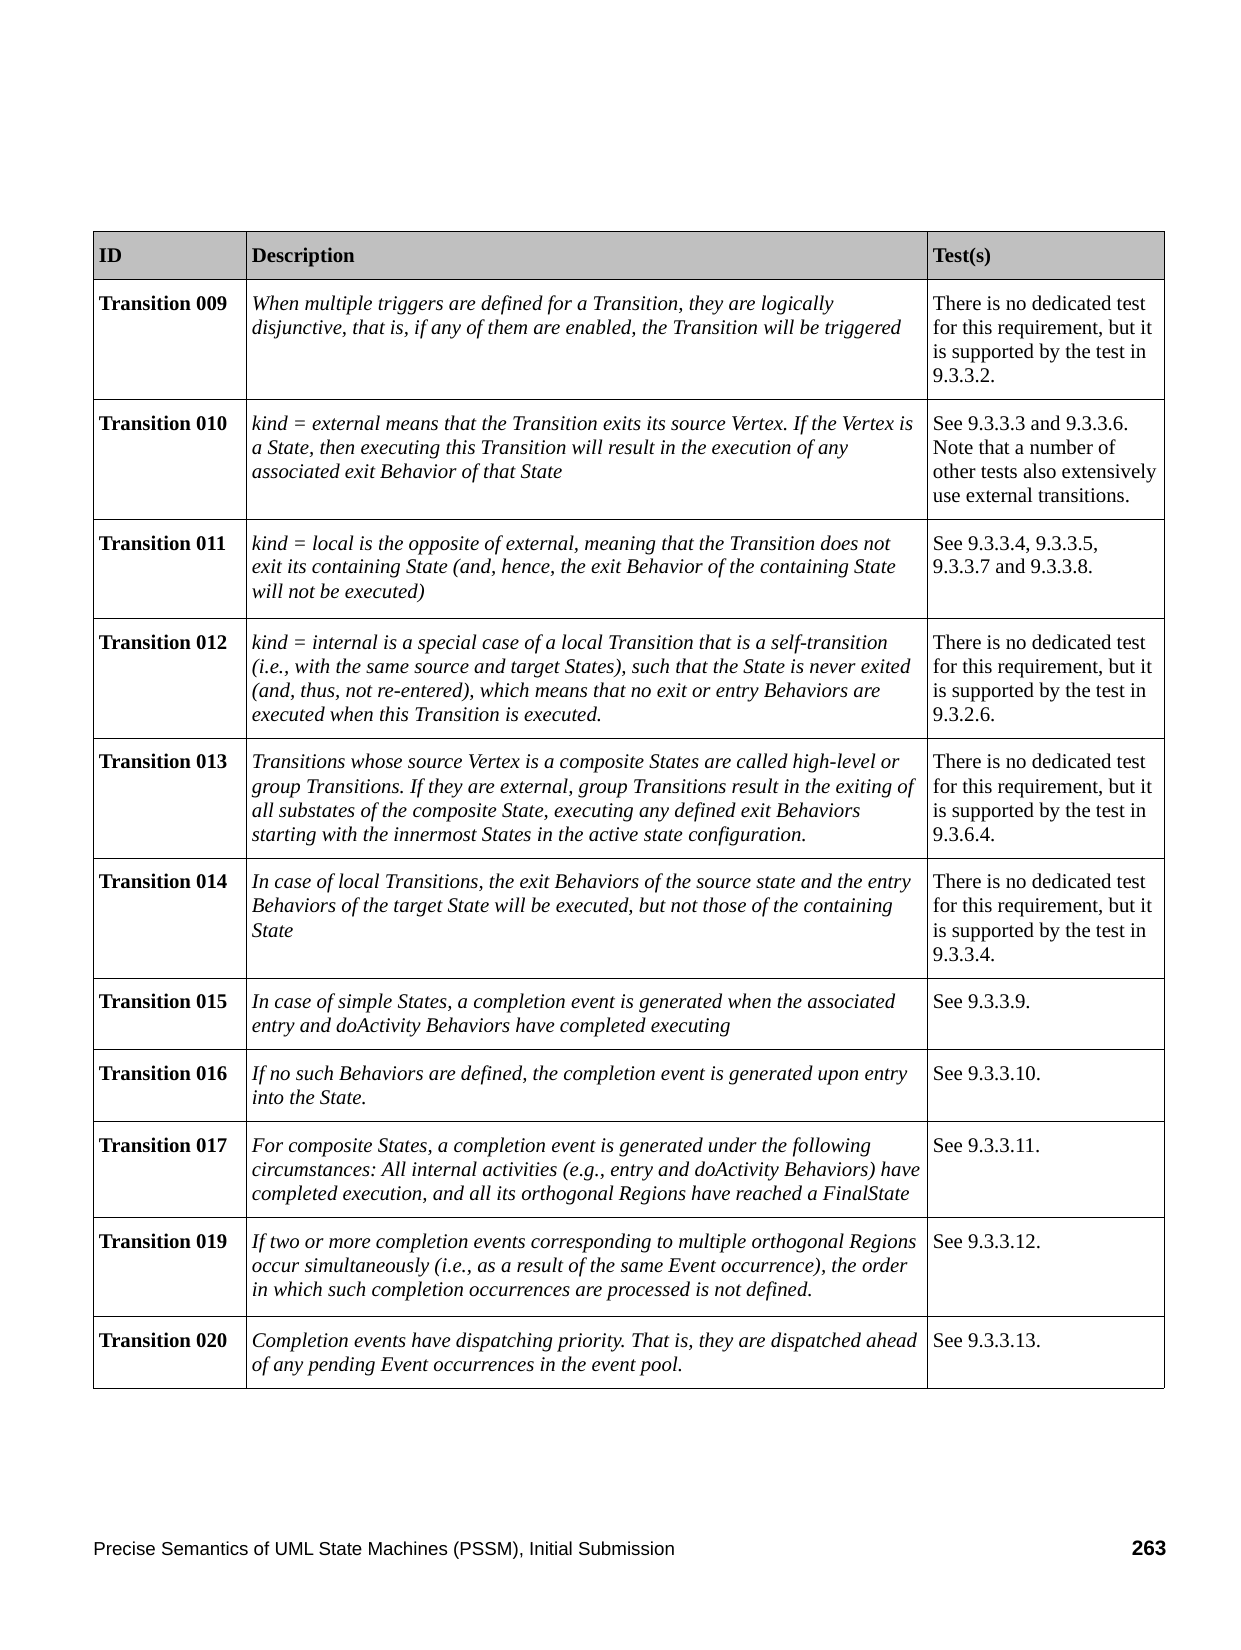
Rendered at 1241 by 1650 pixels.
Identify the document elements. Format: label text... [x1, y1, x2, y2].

table_cell There is no dedicated test for this requirement, but it is supported by the test in 9.3.2.6. [928, 619, 1164, 738]
table_cell There is no dedicated test for this requirement, but it is supported by the test in 9.3.6.4. [928, 739, 1164, 857]
table_cell Completion events have dispatching priority. That is, they are dispatched ahead of any pending Event occurrences in the event pool. [247, 1317, 927, 1388]
table_cell See 9.3.3.11. [928, 1122, 1164, 1217]
table_cell Transition 009 [94, 280, 246, 399]
table_cell See 9.3.3.4, 9.3.3.5, 9.3.3.7 and 9.3.3.8. [928, 520, 1164, 618]
table_cell Transition 012 [94, 619, 246, 738]
table_cell When multiple triggers are defined for a Transition, they are logically disjunctive, that is, if any of them are enabled, the Transition will be triggered [247, 280, 927, 399]
table_cell Transition 010 [94, 400, 246, 518]
table_cell See 9.3.3.3 and 9.3.3.6. Note that a number of other tests also extensively use external transitions. [928, 400, 1164, 518]
table_cell Transition 017 [94, 1122, 246, 1217]
table_cell Transition 016 [94, 1050, 246, 1121]
table_header ID [94, 232, 246, 279]
table_cell There is no dedicated test for this requirement, but it is supported by the test in 9.3.3.2. [928, 280, 1164, 399]
table_header Test(s) [928, 232, 1164, 279]
table_cell If two or more completion events corresponding to multiple orthogonal Regions occur simultaneously (i.e., as a result of the same Event occurrence), the order in which such completion occurrences are processed is not defined. [247, 1218, 927, 1316]
table_cell Transitions whose source Vertex is a composite States are called high-level or group Transitions. If they are external, group Transitions result in the exiting of all substates of the composite State, executing any defined exit Behaviors starting with the innermost States in the active state configuration. [247, 739, 927, 857]
table_cell If no such Behaviors are defined, the completion event is generated upon entry into the State. [247, 1050, 927, 1121]
table_cell See 9.3.3.12. [928, 1218, 1164, 1316]
table_cell kind = local is the opposite of external, meaning that the Transition does not exit its containing State (and, hence, the exit Behavior of the containing State will not be executed) [247, 520, 927, 618]
table_cell For composite States, a completion event is generated under the following circumstances: All internal activities (e.g., entry and doActivity Behaviors) have completed execution, and all its orthogonal Regions have reached a FinalState [247, 1122, 927, 1217]
table_cell There is no dedicated test for this requirement, but it is supported by the test in 9.3.3.4. [928, 859, 1164, 977]
table_cell In case of local Transitions, the exit Behaviors of the source state and the entry Behaviors of the target State will be executed, but not those of the containing State [247, 859, 927, 977]
table_cell Transition 015 [94, 979, 246, 1049]
table_header Description [247, 232, 927, 279]
table_cell kind = external means that the Transition exits its source Vertex. If the Vertex is a State, then executing this Transition will result in the execution of any associated exit Behavior of that State [247, 400, 927, 518]
table_cell Transition 019 [94, 1218, 246, 1316]
table_cell See 9.3.3.10. [928, 1050, 1164, 1121]
table_cell Transition 020 [94, 1317, 246, 1388]
table_cell See 9.3.3.13. [928, 1317, 1164, 1388]
table_cell In case of simple States, a completion event is generated when the associated entry and doActivity Behaviors have completed executing [247, 979, 927, 1049]
table_cell Transition 014 [94, 859, 246, 977]
table_cell Transition 013 [94, 739, 246, 857]
table_cell Transition 011 [94, 520, 246, 618]
table_cell kind = internal is a special case of a local Transition that is a self-transition (i.e., with the same source and target States), such that the State is never exited (and, thus, not re-entered), which means that no exit or entry Behaviors are executed when this Transition is executed. [247, 619, 927, 738]
table_cell See 9.3.3.9. [928, 979, 1164, 1049]
